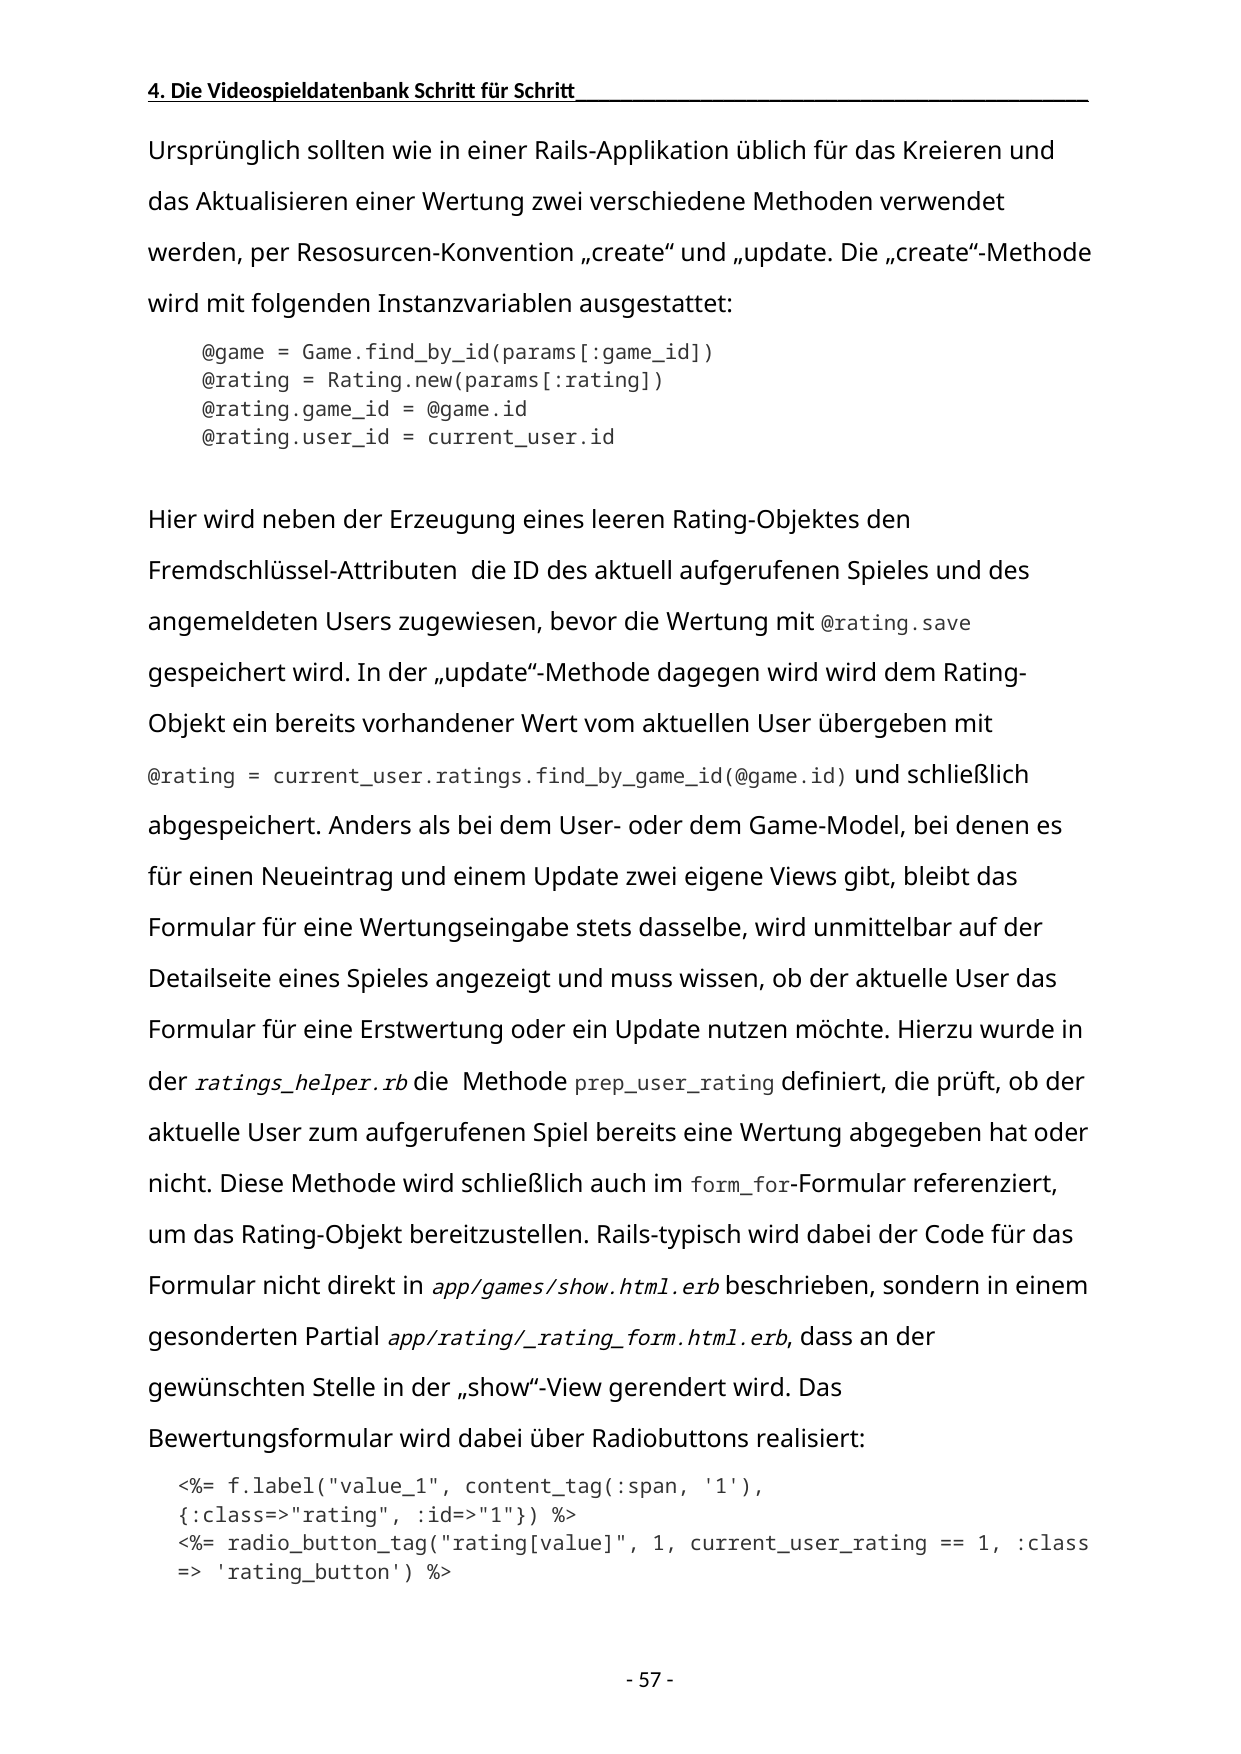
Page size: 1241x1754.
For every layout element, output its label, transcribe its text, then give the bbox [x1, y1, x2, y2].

text @game = Game.find_by_id(params[:game_id]) [177, 337, 1093, 365]
text @rating = Rating.new(params[:rating]) [177, 365, 1093, 394]
text @rating = current_user.ratings.find_by_game_id(@game.id) und schließlich abgespeichert. Anders als bei dem User- oder dem Game-Model, bei denen es für einen Neueintrag und einem Update zwei eigene Views gibt, bleibt das Formular für eine Wertungseingabe stets dasselbe, wird unmittelbar auf der Detailseite eines Spieles angezeigt und muss wissen, ob der aktuelle User das Formular für eine Erstwertung oder ein Update nutzen möchte. Hierzu wurde in der ratings_helper.rb die Methode prep_user_rating definiert, die prüft, ob der aktuelle User zum aufgerufenen Spiel bereits eine Wertung abgegeben hat oder nicht. Diese Methode wird schließlich auch im form_for-Formular referenziert, um das Rating-Objekt bereitzustellen. Rails-typisch wird dabei der Code für das Formular nicht direkt in app/games/show.html.erb beschrieben, sondern in einem gesonderten Partial app/rating/_rating_form.html.erb, dass an der gewünschten Stelle in der „show“-View gerendert wird. Das Bewertungsformular wird dabei über Radiobuttons realisiert: [148, 757, 1093, 1454]
text @rating.user_id = current_user.id [177, 422, 1093, 451]
text @rating.game_id = @game.id [177, 394, 1093, 422]
text Hier wird neben der Erzeugung eines leeren Rating-Objektes den Fremdschlüssel-Attributen die ID des aktuell aufgerufenen Spieles und des angemeldeten Users zugewiesen, bevor die Wertung mit @rating.save gespeichert wird. In der „update“-Methode dagegen wird wird dem Rating-Objekt ein bereits vorhandener Wert vom aktuellen User übergeben mit [148, 502, 1093, 740]
text Ursprünglich sollten wie in einer Rails-Applikation üblich für das Kreieren und das Aktualisieren einer Wertung zwei verschiedene Methoden verwendet werden, per Resosurcen-Konvention „create“ und „update. Die „create“-Methode wird mit folgenden Instanzvariablen ausgestattet: [148, 133, 1093, 320]
text <%= radio_button_tag("rating[value]", 1, current_user_rating == 1, :class => 'rating_button') %> [177, 1528, 1093, 1585]
text <%= f.label("value_1", content_tag(:span, '1'), {:class=>"rating", :id=>"1"}) %> [177, 1472, 1093, 1528]
